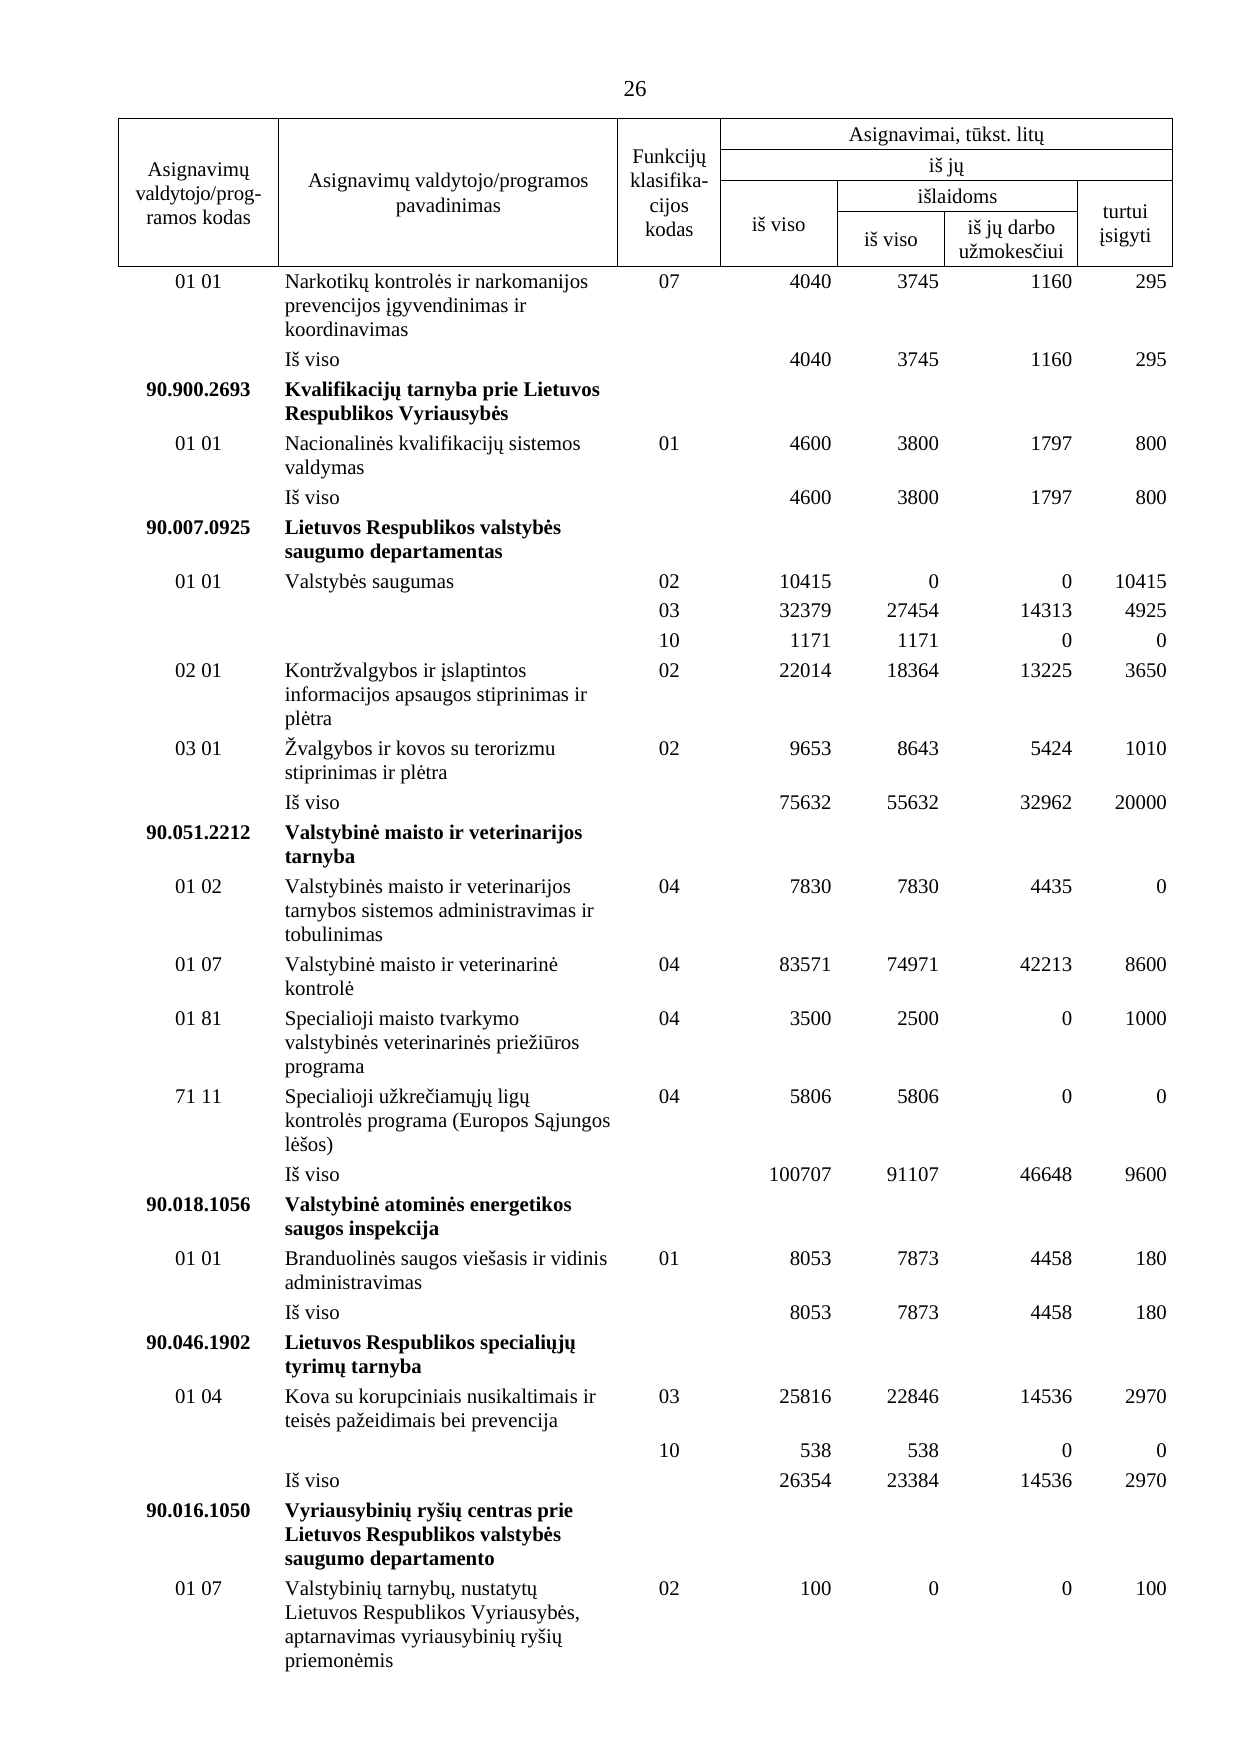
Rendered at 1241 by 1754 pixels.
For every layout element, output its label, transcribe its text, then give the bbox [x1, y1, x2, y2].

table_cell 22014 [720, 655, 837, 733]
table_cell [118, 1465, 278, 1494]
table_cell 0 [945, 1081, 1078, 1159]
table_cell iš jų [721, 150, 1172, 180]
table_cell 0 [945, 566, 1078, 596]
table_cell 1160 [945, 344, 1078, 374]
table_cell 90.900.2693 [118, 374, 278, 428]
table_cell 7873 [837, 1297, 944, 1327]
table_cell [618, 1159, 720, 1189]
table_cell 800 [1078, 482, 1172, 512]
table_cell 4040 [720, 344, 837, 374]
table_cell Specialioji užkrečiamųjų ligų kontrolės programa (Europos Sąjungos lėšos) [279, 1081, 618, 1159]
table_cell 3745 [837, 267, 944, 344]
table_cell iš jų darbo užmokesčiui [945, 212, 1077, 266]
table_cell 9653 [720, 733, 837, 787]
table_cell 04 [618, 1081, 720, 1159]
table_cell 03 [618, 1381, 720, 1435]
table_cell 2970 [1078, 1381, 1172, 1435]
table_cell [720, 1189, 837, 1243]
table_cell [1078, 1495, 1172, 1573]
table_cell 25816 [720, 1381, 837, 1435]
table_cell 7830 [720, 871, 837, 949]
table_cell 2970 [1078, 1465, 1172, 1494]
table_cell 01 04 [118, 1381, 278, 1435]
table_cell turtui įsigyti [1078, 181, 1172, 266]
table_cell 01 02 [118, 871, 278, 949]
table_cell Iš viso [279, 1465, 618, 1494]
table_cell 26354 [720, 1465, 837, 1494]
table_cell 32379 [720, 596, 837, 625]
table_cell 04 [618, 871, 720, 949]
table_cell 42213 [945, 949, 1078, 1003]
table_cell 90.046.1902 [118, 1327, 278, 1381]
table_cell 5424 [945, 733, 1078, 787]
table_cell [618, 787, 720, 817]
table_cell [945, 374, 1078, 428]
table_cell 1160 [945, 267, 1078, 344]
table_cell Valstybinė maisto ir veterinarinė kontrolė [279, 949, 618, 1003]
table_cell [118, 1159, 278, 1189]
table_cell iš viso [838, 212, 944, 266]
table_cell [945, 1189, 1078, 1243]
table_cell Branduolinės saugos viešasis ir vidinis administravimas [279, 1243, 618, 1297]
table_cell 180 [1078, 1297, 1172, 1327]
table_cell išlaidoms [838, 181, 1077, 211]
table_cell [945, 1327, 1078, 1381]
table_cell 800 [1078, 428, 1172, 482]
table_cell Valstybinės maisto ir veterinarijos tarnybos sistemos administravimas ir tobulinimas [279, 871, 618, 949]
table_cell Valstybinių tarnybų, nustatytų Lietuvos Respublikos Vyriausybės, aptarnavimas vyriausybinių ryšių priemonėmis [279, 1573, 618, 1675]
table_cell iš viso [721, 181, 837, 266]
table_cell Iš viso [279, 482, 618, 512]
table_cell Nacionalinės kvalifikacijų sistemos valdymas [279, 428, 618, 482]
table_cell [1078, 512, 1172, 566]
table_cell 0 [945, 1435, 1078, 1465]
table_cell 1000 [1078, 1003, 1172, 1081]
table_cell Lietuvos Respublikos valstybės saugumo departamentas [279, 512, 618, 566]
table_cell 4458 [945, 1243, 1078, 1297]
table_cell 100 [1078, 1573, 1172, 1675]
table_cell 10 [618, 625, 720, 655]
table_cell Valstybinė atominės energetikos saugos inspekcija [279, 1189, 618, 1243]
table_cell [118, 625, 278, 655]
table_cell [837, 1189, 944, 1243]
table_cell [618, 1189, 720, 1243]
table_cell 14313 [945, 596, 1078, 625]
table_cell 04 [618, 949, 720, 1003]
table_cell 0 [1078, 1081, 1172, 1159]
table_cell 4600 [720, 482, 837, 512]
table_cell 01 81 [118, 1003, 278, 1081]
table_cell 02 [618, 733, 720, 787]
table_cell 23384 [837, 1465, 944, 1494]
table_cell 71 11 [118, 1081, 278, 1159]
table_cell [118, 787, 278, 817]
table_cell [1078, 1189, 1172, 1243]
table_cell [618, 1495, 720, 1573]
table_cell Valstybės saugumas [279, 566, 618, 596]
table_cell 74971 [837, 949, 944, 1003]
table_cell Iš viso [279, 1159, 618, 1189]
table_cell 0 [945, 1573, 1078, 1675]
table_cell 100707 [720, 1159, 837, 1189]
table_cell 90.016.1050 [118, 1495, 278, 1573]
table_cell [837, 817, 944, 871]
table_cell 5806 [720, 1081, 837, 1159]
table_cell 07 [618, 267, 720, 344]
table_cell Kova su korupciniais nusikaltimais ir teisės pažeidimais bei prevencija [279, 1381, 618, 1435]
table_cell [837, 1327, 944, 1381]
table_cell 55632 [837, 787, 944, 817]
table_cell 03 [618, 596, 720, 625]
table_cell [618, 817, 720, 871]
table_cell [1078, 374, 1172, 428]
table_cell 8053 [720, 1243, 837, 1297]
table_cell [945, 1495, 1078, 1573]
table_header Asignavimų valdytojo/prog-ramos kodas [119, 119, 278, 266]
table_cell 01 07 [118, 1573, 278, 1675]
table_cell 2500 [837, 1003, 944, 1081]
table_cell 0 [1078, 871, 1172, 949]
table_cell Iš viso [279, 344, 618, 374]
table_cell [720, 1495, 837, 1573]
table_cell 02 [618, 1573, 720, 1675]
table_cell 90.051.2212 [118, 817, 278, 871]
table_cell 295 [1078, 344, 1172, 374]
table_cell [1078, 1327, 1172, 1381]
table_cell 18364 [837, 655, 944, 733]
table_cell 3800 [837, 482, 944, 512]
table_cell 8053 [720, 1297, 837, 1327]
table_cell 01 07 [118, 949, 278, 1003]
table_cell [279, 625, 618, 655]
table_cell 90.007.0925 [118, 512, 278, 566]
table_header Asignavimai, tūkst. litų [721, 119, 1172, 149]
table_cell 7830 [837, 871, 944, 949]
table_cell Narkotikų kontrolės ir narkomanijos prevencijos įgyvendinimas ir koordinavimas [279, 267, 618, 344]
table_cell 01 [618, 1243, 720, 1297]
table_cell 4435 [945, 871, 1078, 949]
table_cell 0 [1078, 625, 1172, 655]
table_cell Iš viso [279, 1297, 618, 1327]
table_cell 03 01 [118, 733, 278, 787]
table_cell [720, 817, 837, 871]
table_cell Kontržvalgybos ir įslaptintos informacijos apsaugos stiprinimas ir plėtra [279, 655, 618, 733]
table_cell 10415 [1078, 566, 1172, 596]
table_cell 1797 [945, 428, 1078, 482]
table_cell 02 01 [118, 655, 278, 733]
table_header Asignavimų valdytojo/programos pavadinimas [279, 119, 617, 266]
table_cell 538 [837, 1435, 944, 1465]
table_cell 10 [618, 1435, 720, 1465]
table_cell 90.018.1056 [118, 1189, 278, 1243]
table_cell 3800 [837, 428, 944, 482]
table_cell Iš viso [279, 787, 618, 817]
table_cell 02 [618, 655, 720, 733]
table_cell [1078, 817, 1172, 871]
table_cell 8643 [837, 733, 944, 787]
table_cell 5806 [837, 1081, 944, 1159]
table_cell Lietuvos Respublikos specialiųjų tyrimų tarnyba [279, 1327, 618, 1381]
table_cell [118, 482, 278, 512]
table_cell [618, 344, 720, 374]
table_cell 01 01 [118, 428, 278, 482]
table_cell [945, 817, 1078, 871]
table_cell Specialioji maisto tvarkymo valstybinės veterinarinės priežiūros programa [279, 1003, 618, 1081]
table_cell 100 [720, 1573, 837, 1675]
table_cell 1797 [945, 482, 1078, 512]
table_cell 1010 [1078, 733, 1172, 787]
table_cell 0 [945, 1003, 1078, 1081]
table_cell 83571 [720, 949, 837, 1003]
table_cell [720, 1327, 837, 1381]
table_cell 01 01 [118, 1243, 278, 1297]
table_cell [279, 1435, 618, 1465]
table_cell 04 [618, 1003, 720, 1081]
table_cell 3745 [837, 344, 944, 374]
table_header Funkcijų klasifika-cijos kodas [618, 119, 720, 266]
table_cell 01 01 [118, 267, 278, 344]
table_cell 32962 [945, 787, 1078, 817]
table_cell [618, 1327, 720, 1381]
table_cell 9600 [1078, 1159, 1172, 1189]
table_cell [618, 512, 720, 566]
table_cell [279, 596, 618, 625]
table_cell Vyriausybinių ryšių centras prie Lietuvos Respublikos valstybės saugumo departamento [279, 1495, 618, 1573]
table_cell [118, 344, 278, 374]
table_cell 4458 [945, 1297, 1078, 1327]
table_cell 75632 [720, 787, 837, 817]
table_cell [837, 1495, 944, 1573]
table_cell [837, 374, 944, 428]
table_cell 01 [618, 428, 720, 482]
table_cell 180 [1078, 1243, 1172, 1297]
table_cell 3650 [1078, 655, 1172, 733]
table_cell [618, 482, 720, 512]
table_cell 10415 [720, 566, 837, 596]
table_cell 13225 [945, 655, 1078, 733]
table_cell 4925 [1078, 596, 1172, 625]
table_cell 0 [1078, 1435, 1172, 1465]
table_cell [945, 512, 1078, 566]
table_cell [618, 1297, 720, 1327]
table_cell 1171 [837, 625, 944, 655]
table_cell Kvalifikacijų tarnyba prie Lietuvos Respublikos Vyriausybės [279, 374, 618, 428]
table_cell 22846 [837, 1381, 944, 1435]
table_cell [618, 1465, 720, 1494]
table_cell 7873 [837, 1243, 944, 1297]
table_cell 295 [1078, 267, 1172, 344]
table_cell 27454 [837, 596, 944, 625]
table_cell [837, 512, 944, 566]
table_cell 8600 [1078, 949, 1172, 1003]
table_cell [720, 374, 837, 428]
table_cell 14536 [945, 1465, 1078, 1494]
table_cell 0 [945, 625, 1078, 655]
table_cell Žvalgybos ir kovos su terorizmu stiprinimas ir plėtra [279, 733, 618, 787]
table_cell 02 [618, 566, 720, 596]
table_cell 0 [837, 1573, 944, 1675]
table_cell 91107 [837, 1159, 944, 1189]
table_cell Valstybinė maisto ir veterinarijos tarnyba [279, 817, 618, 871]
table_cell 20000 [1078, 787, 1172, 817]
table_cell 0 [837, 566, 944, 596]
table_cell [720, 512, 837, 566]
table_cell 3500 [720, 1003, 837, 1081]
table_cell [118, 596, 278, 625]
table_cell [618, 374, 720, 428]
table_cell 14536 [945, 1381, 1078, 1435]
table_cell 4600 [720, 428, 837, 482]
table_cell 1171 [720, 625, 837, 655]
table_cell [118, 1297, 278, 1327]
table_cell 538 [720, 1435, 837, 1465]
table_cell 46648 [945, 1159, 1078, 1189]
table_cell 4040 [720, 267, 837, 344]
table_cell [118, 1435, 278, 1465]
table_cell 01 01 [118, 566, 278, 596]
